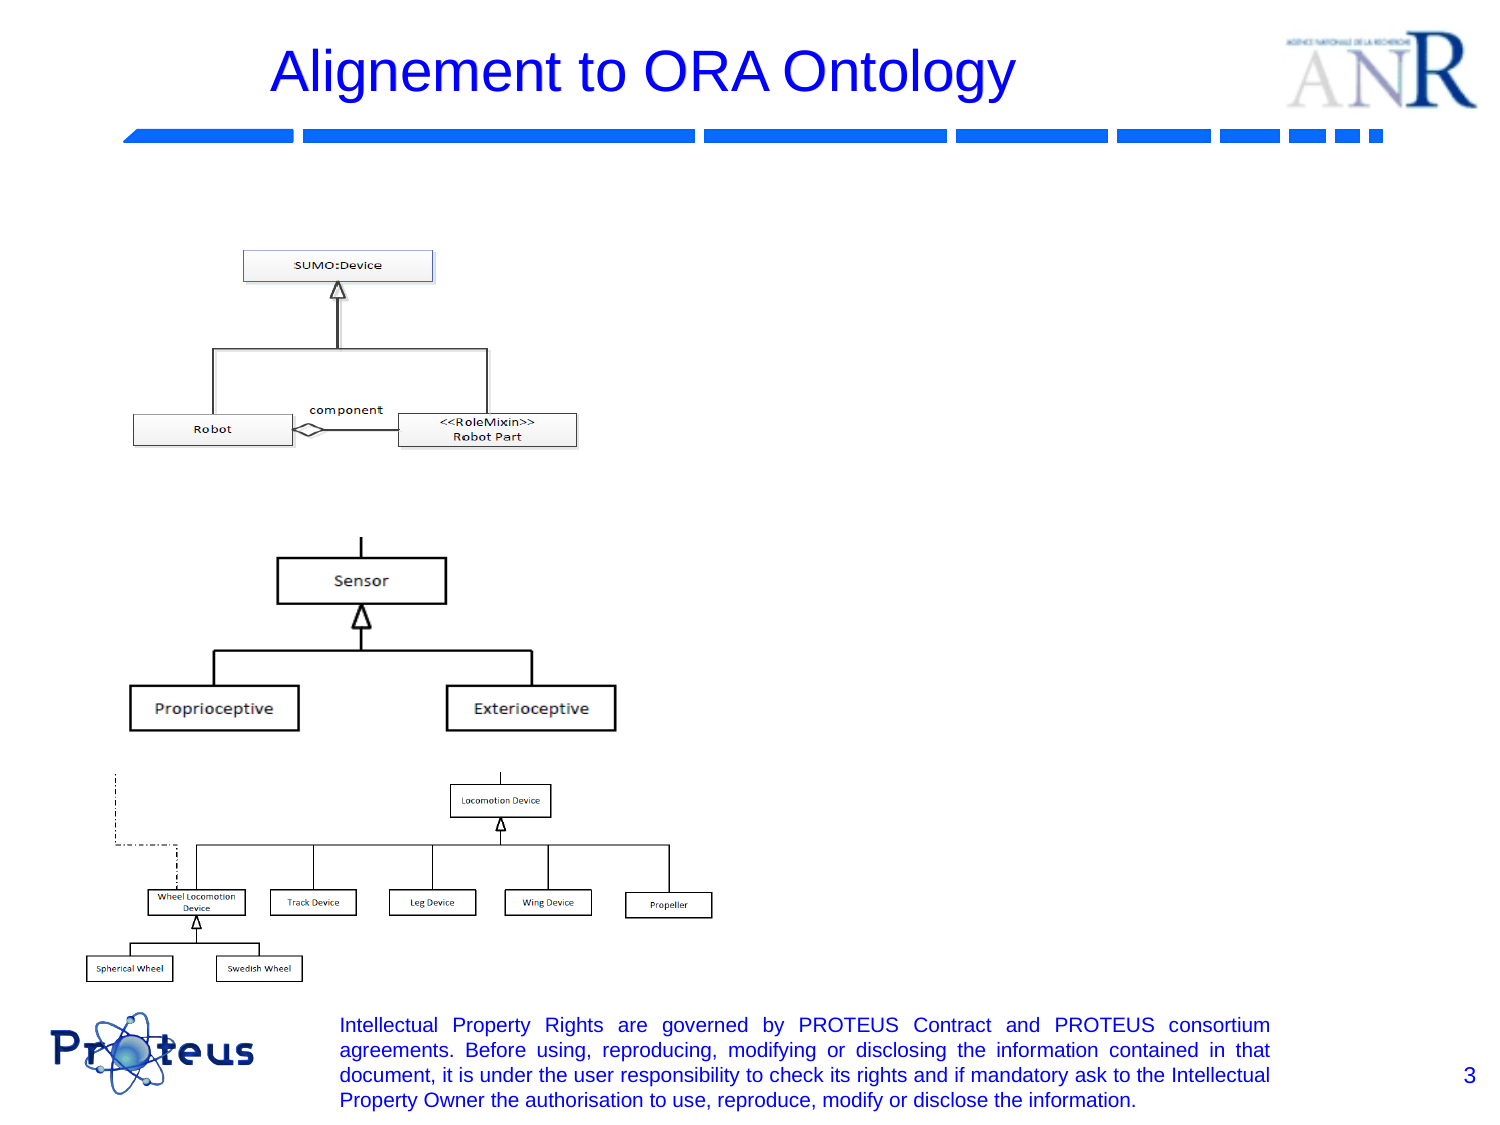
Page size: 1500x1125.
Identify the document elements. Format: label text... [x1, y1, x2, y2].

picture [76, 772, 724, 994]
title Alignement to ORA Ontology [23, 11, 1264, 130]
picture [1281, 27, 1484, 115]
picture [115, 537, 631, 768]
picture [35, 1003, 272, 1101]
picture [126, 233, 591, 462]
